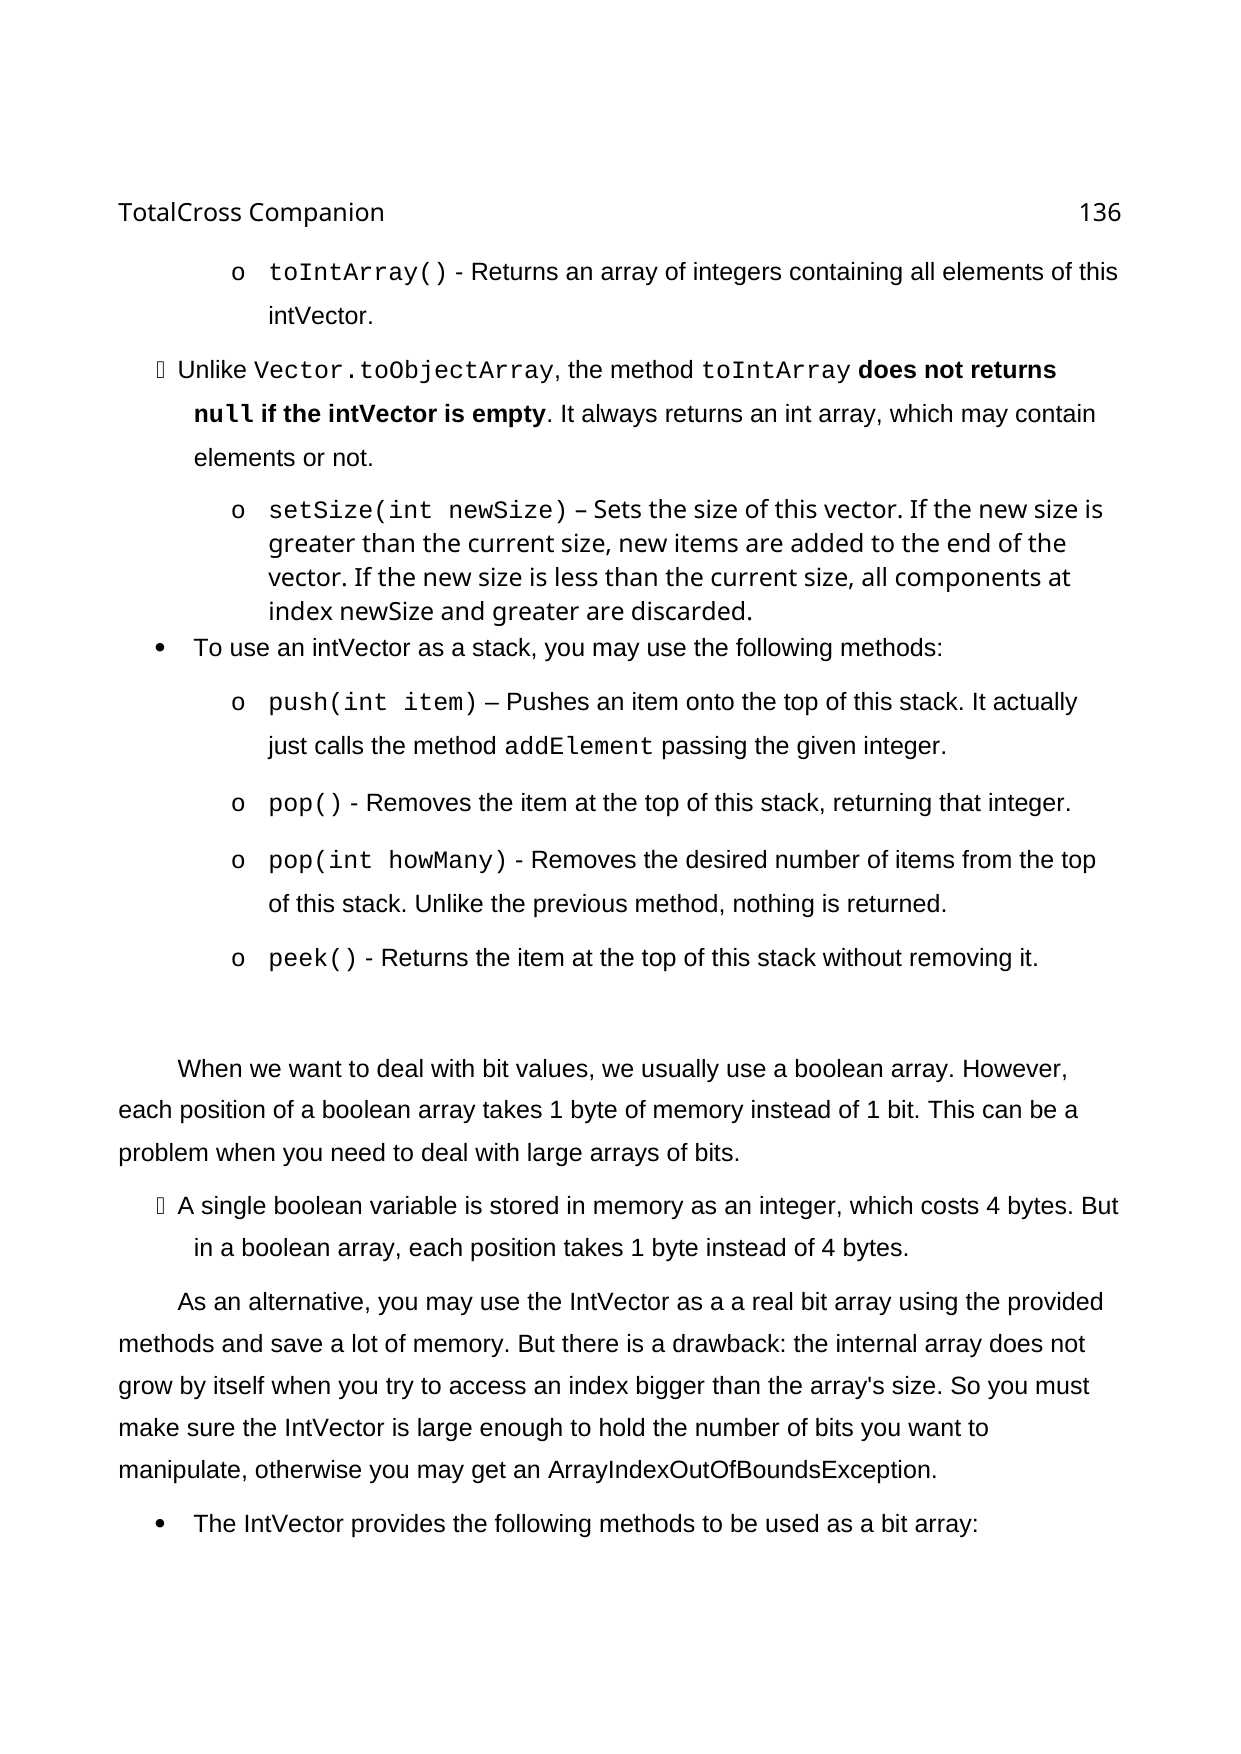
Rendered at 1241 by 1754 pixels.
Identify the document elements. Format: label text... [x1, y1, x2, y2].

list The IntVector provides the following methods to be used as a bit array: [156, 1510, 1122, 1538]
text As an alternative, you may use the IntVector as a a real bit array using the provided methods and save a lot of memory. But there is a drawback: the internal array does not grow by itself when you try to access an index bigger than the array's size. So you must make sure the IntVector is large enough to hold the number of bits you want to manipulate, otherwise you may get an ArrayIndexOutOfBoundsException. [118, 1288, 1122, 1484]
list pop(int howMany) - Removes the desired number of items from the top of this stack. Unlike the previous method, nothing is returned. [231, 846, 1122, 918]
list Unlike Vector.toObjectArray, the method toIntArray does not returns null if the intVector is empty. It always returns an int array, which may contain elements or not. [156, 356, 1122, 472]
list peek() - Returns the item at the top of this stack without removing it. [231, 944, 1122, 974]
list To use an intVector as a stack, you may use the following methods: [156, 634, 1122, 662]
list A single boolean variable is stored in memory as an integer, which costs 4 bytes. But in a boolean array, each position takes 1 byte instead of 4 bytes. [156, 1192, 1122, 1262]
list toIntArray() - Returns an array of integers containing all elements of this intVector. [231, 258, 1122, 330]
list push(int item) – Pushes an item onto the top of this stack. It actually just calls the method addElement passing the given integer. [231, 688, 1122, 762]
list pop() - Removes the item at the top of this stack, returning that integer. [231, 789, 1122, 819]
text When we want to deal with bit values, we usually use a boolean array. However, each position of a boolean array takes 1 byte of memory instead of 1 bit. This can be a problem when you need to deal with large arrays of bits. [118, 1054, 1122, 1166]
list setSize(int newSize) – Sets the size of this vector. If the new size is greater than the current size, new items are added to the end of the vector. If the new size is less than the current size, all components at index newSize and greater are discarded. [231, 492, 1122, 628]
